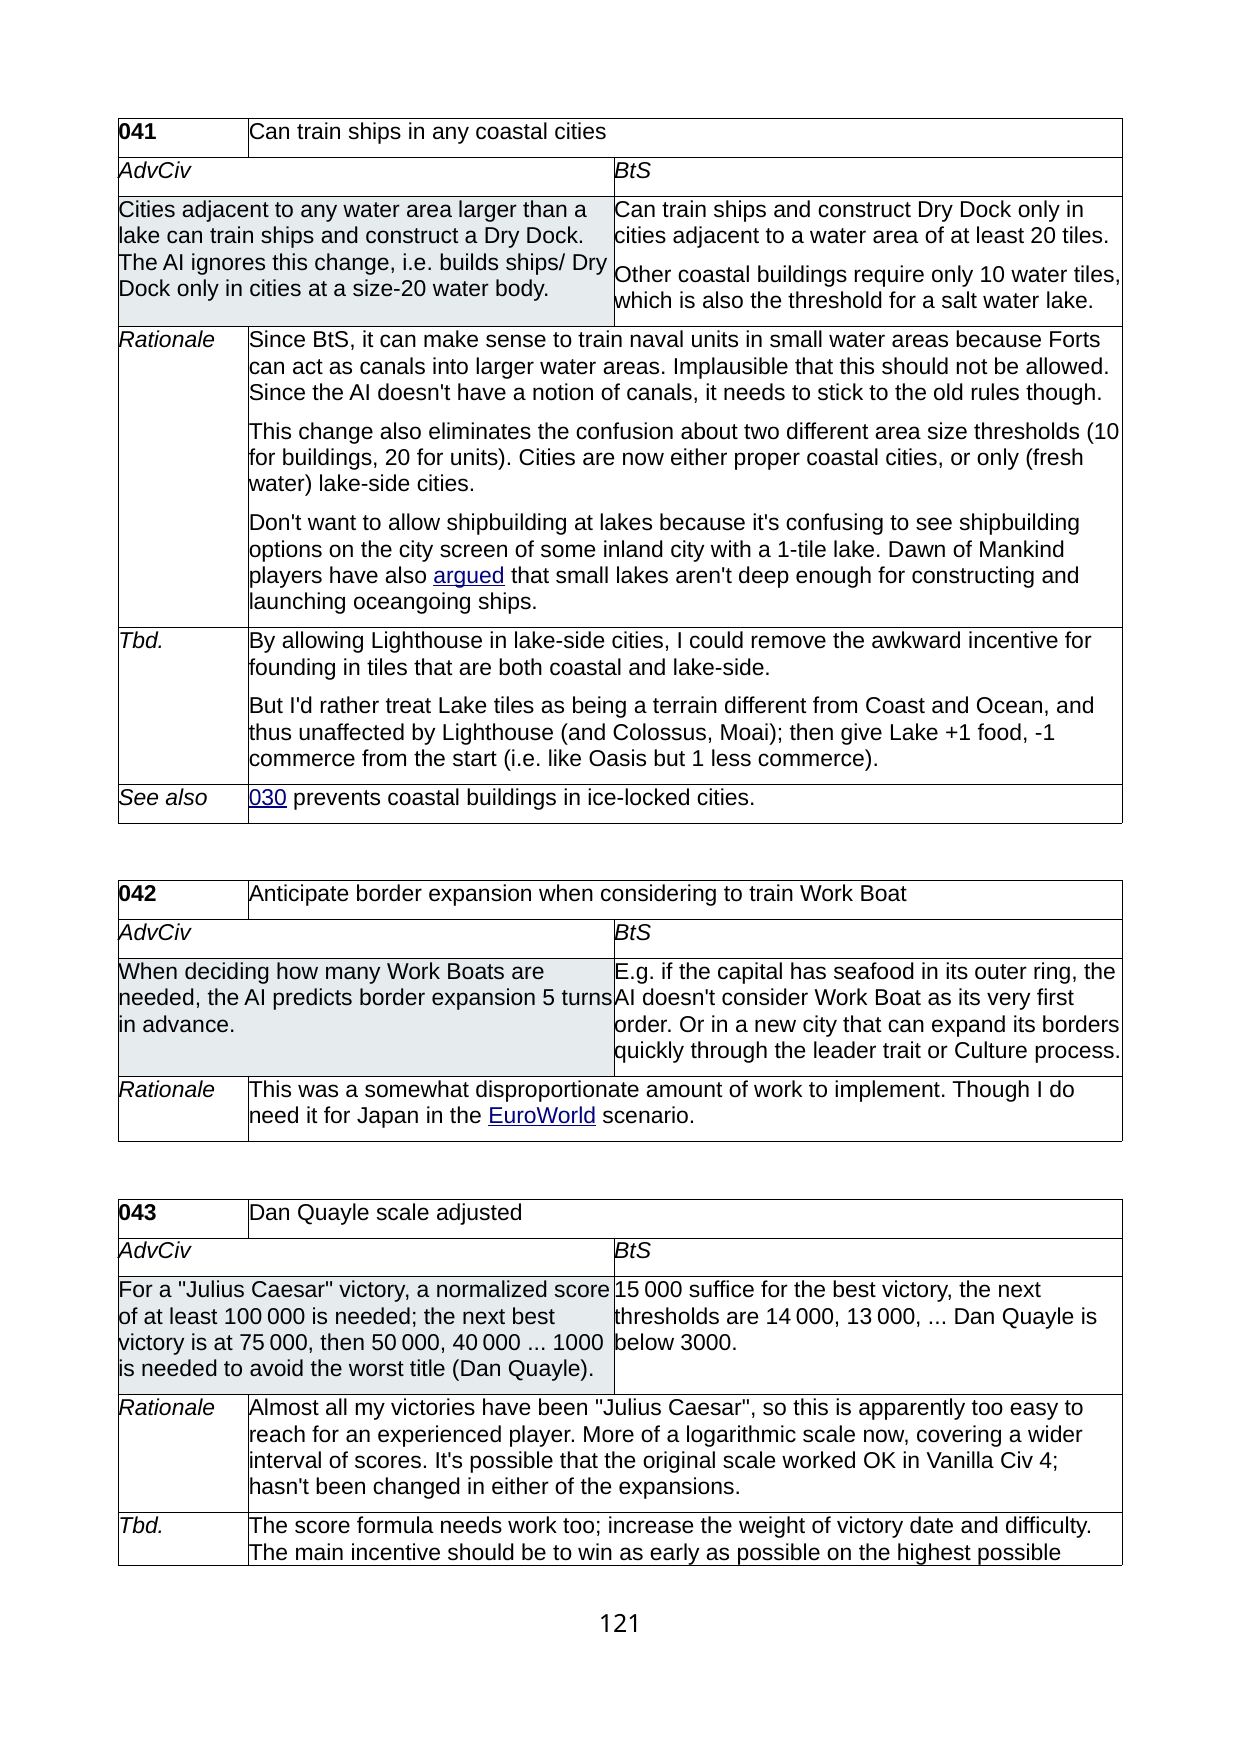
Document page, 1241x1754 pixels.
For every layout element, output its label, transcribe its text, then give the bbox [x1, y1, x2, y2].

table_cell Tbd. [119, 1513, 248, 1565]
table_cell 030 prevents coastal buildings in ice-locked cities. [249, 785, 1122, 822]
table_cell AdvCiv [119, 1239, 614, 1276]
table_cell Rationale [119, 327, 248, 627]
table_header Dan Quayle scale adjusted [249, 1200, 1122, 1237]
table_cell See also [119, 785, 248, 822]
table_cell Tbd. [119, 628, 248, 784]
table_header Can train ships in any coastal cities [249, 119, 1122, 157]
table_cell Rationale [119, 1395, 248, 1512]
table_cell BtS [615, 920, 1122, 958]
table_header 043 [119, 1200, 248, 1237]
table_cell When deciding how many Work Boats are needed, the AI predicts border expansion 5 turns in advance. [119, 959, 614, 1076]
table_cell Almost all my victories have been "Julius Caesar", so this is apparently too easy to reach for an experienced player. More of a logarithmic scale now, covering a wider interval of scores. It's possible that the original scale worked OK in Vanilla Civ 4; hasn't been changed in either of the expansions. [249, 1395, 1122, 1512]
table_cell 15 000 suffice for the best victory, the next thresholds are 14 000, 13 000, ... Dan Quayle is below 3000. [615, 1277, 1122, 1394]
table_cell BtS [615, 158, 1122, 196]
table_cell Cities adjacent to any water area larger than a lake can train ships and construct a Dry Dock. The AI ignores this change, i.e. builds ships/ Dry Dock only in cities at a size-20 water body. [119, 197, 614, 326]
table_header 042 [119, 881, 248, 919]
table_cell AdvCiv [119, 158, 614, 196]
table_header 041 [119, 119, 248, 157]
table_cell For a "Julius Caesar" victory, a normalized score of at least 100 000 is needed; the next best victory is at 75 000, then 50 000, 40 000 ... 1000 is needed to avoid the worst title (Dan Quayle). [119, 1277, 614, 1394]
table_cell The score formula needs work too; increase the weight of victory date and difficulty. The main incentive should be to win as early as possible on the highest possible [249, 1513, 1122, 1565]
table_cell Can train ships and construct Dry Dock only in cities adjacent to a water area of at least 20 tiles. Other coastal buildings require only 10 water tiles, which is also the threshold for a salt water lake. [615, 197, 1122, 326]
table_header Anticipate border expansion when considering to train Work Boat [249, 881, 1122, 919]
table_cell AdvCiv [119, 920, 614, 958]
table_cell BtS [615, 1239, 1122, 1276]
table_cell Since BtS, it can make sense to train naval units in small water areas because Forts can act as canals into larger water areas. Implausible that this should not be allowed. Since the AI doesn't have a notion of canals, it needs to stick to the old rules though. This change also eliminates the confusion about two different area size thresholds (10 for buildings, 20 for units). Cities are now either proper coastal cities, or only (fresh water) lake-side cities. Don't want to allow shipbuilding at lakes because it's confusing to see shipbuilding options on the city screen of some inland city with a 1-tile lake. Dawn of Mankind players have also argued that small lakes aren't deep enough for constructing and launching oceangoing ships. [249, 327, 1122, 627]
table_cell Rationale [119, 1077, 248, 1141]
table_cell By allowing Lighthouse in lake-side cities, I could remove the awkward incentive for founding in tiles that are both coastal and lake-side. But I'd rather treat Lake tiles as being a terrain different from Coast and Ocean, and thus unaffected by Lighthouse (and Colossus, Moai); then give Lake +1 food, -1 commerce from the start (i.e. like Oasis but 1 less commerce). [249, 628, 1122, 784]
table_cell This was a somewhat disproportionate amount of work to implement. Though I do need it for Japan in the EuroWorld scenario. [249, 1077, 1122, 1141]
table_cell E.g. if the capital has seafood in its outer ring, the AI doesn't consider Work Boat as its very first order. Or in a new city that can expand its borders quickly through the leader trait or Culture process. [615, 959, 1122, 1076]
